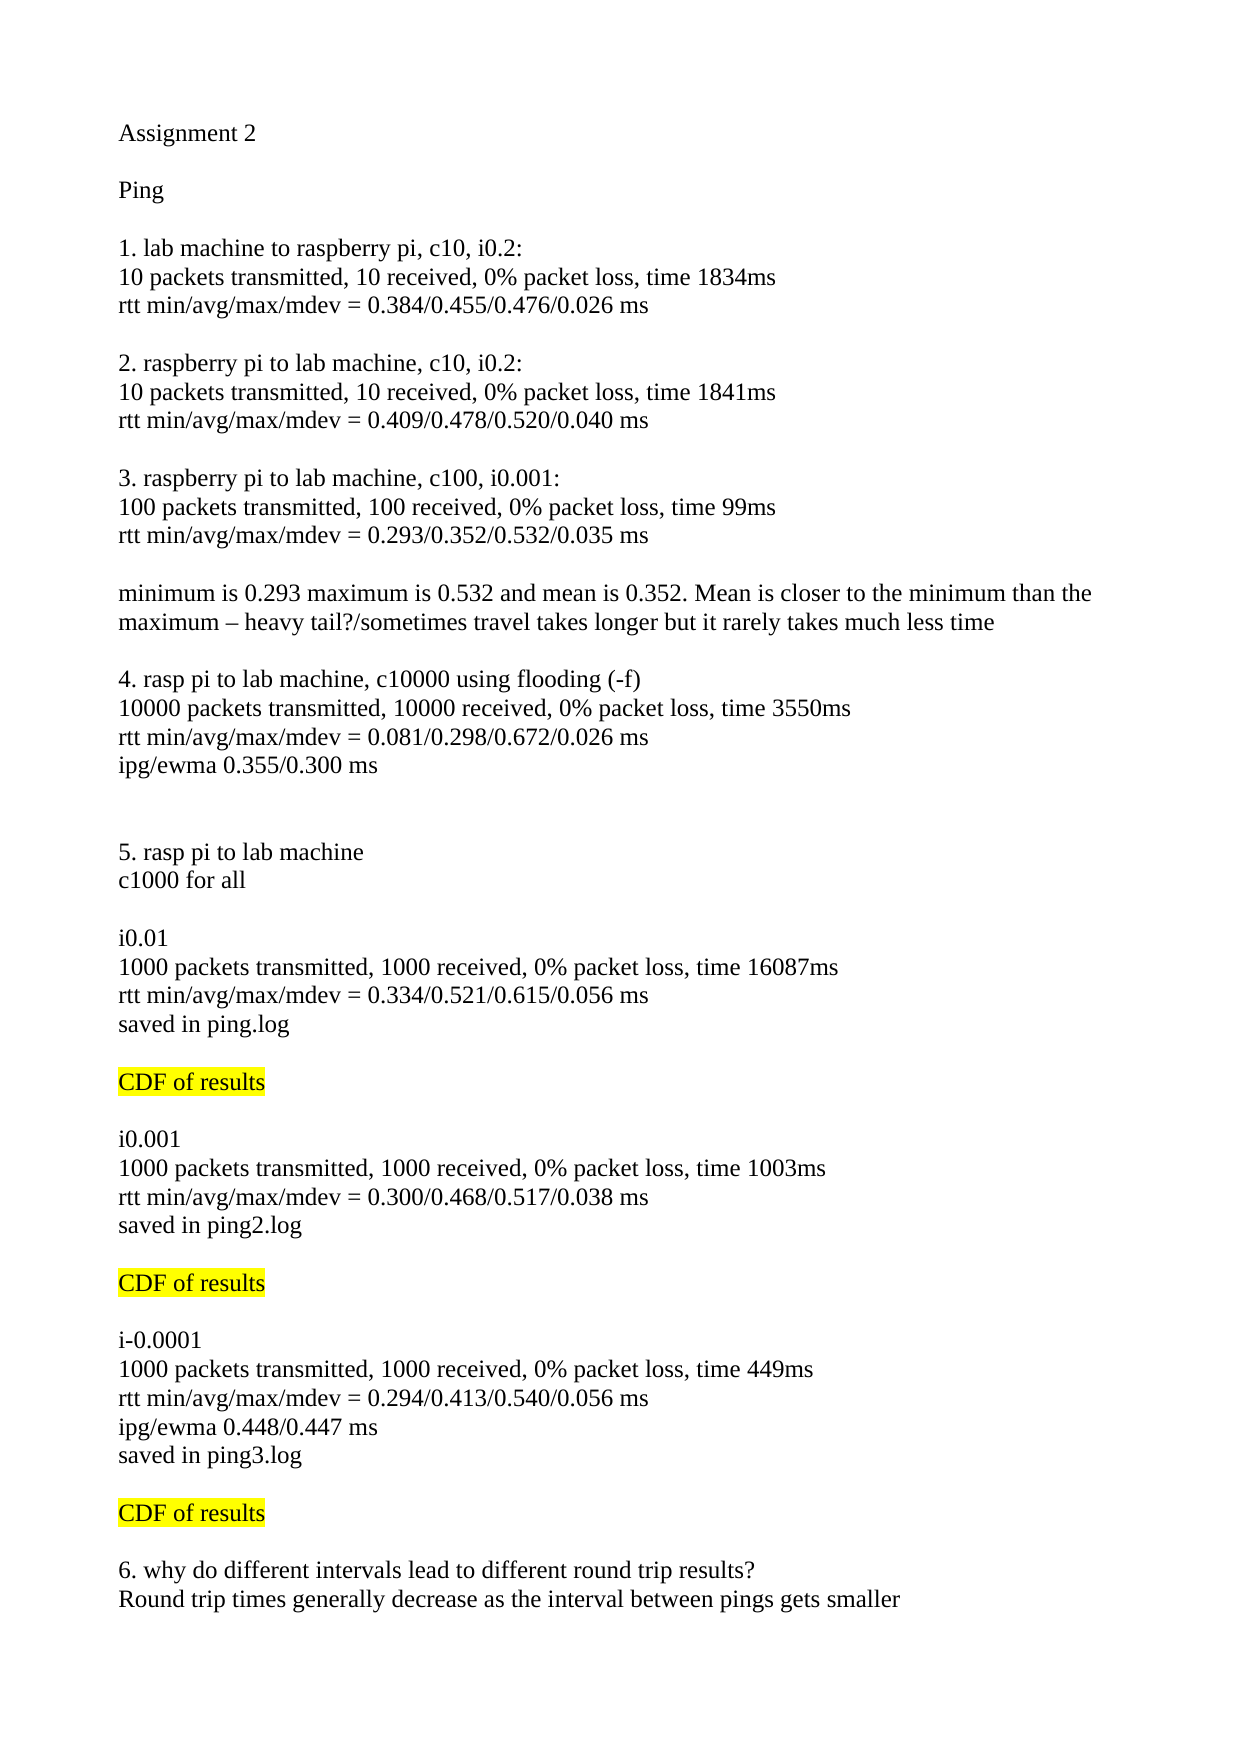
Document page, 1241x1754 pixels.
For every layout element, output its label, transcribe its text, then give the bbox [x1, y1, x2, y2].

text 4. rasp pi to lab machine, c10000 using flooding (-f) [118, 664, 1122, 693]
text 1000 packets transmitted, 1000 received, 0% packet loss, time 449ms [118, 1354, 1122, 1383]
text saved in ping3.log [118, 1441, 1122, 1469]
text rtt min/avg/max/mdev = 0.384/0.455/0.476/0.026 ms [118, 291, 1122, 319]
text rtt min/avg/max/mdev = 0.081/0.298/0.672/0.026 ms [118, 722, 1122, 751]
text 10 packets transmitted, 10 received, 0% packet loss, time 1834ms [118, 262, 1122, 291]
text 5. rasp pi to lab machine [118, 837, 1122, 866]
text minimum is 0.293 maximum is 0.532 and mean is 0.352. Mean is closer to the minimum than the maximum – heavy tail?/sometimes travel takes longer but it rarely takes much less time [118, 578, 1122, 636]
text rtt min/avg/max/mdev = 0.293/0.352/0.532/0.035 ms [118, 521, 1122, 549]
text 1000 packets transmitted, 1000 received, 0% packet loss, time 1003ms [118, 1153, 1122, 1182]
text 2. raspberry pi to lab machine, c10, i0.2: [118, 348, 1122, 377]
text CDF of results [118, 1067, 1122, 1096]
text c1000 for all [118, 866, 1122, 894]
text Ping [118, 176, 1122, 204]
text 6. why do different intervals lead to different round trip results? [118, 1556, 1122, 1584]
text rtt min/avg/max/mdev = 0.300/0.468/0.517/0.038 ms [118, 1182, 1122, 1211]
text 1. lab machine to raspberry pi, c10, i0.2: [118, 233, 1122, 262]
text i-0.0001 [118, 1326, 1122, 1354]
text 1000 packets transmitted, 1000 received, 0% packet loss, time 16087ms [118, 952, 1122, 981]
text 3. raspberry pi to lab machine, c100, i0.001: [118, 463, 1122, 492]
text CDF of results [118, 1268, 1122, 1297]
text 10000 packets transmitted, 10000 received, 0% packet loss, time 3550ms [118, 693, 1122, 722]
text saved in ping.log [118, 1009, 1122, 1038]
text ipg/ewma 0.448/0.447 ms [118, 1412, 1122, 1441]
text rtt min/avg/max/mdev = 0.294/0.413/0.540/0.056 ms [118, 1383, 1122, 1412]
text Assignment 2 [118, 118, 1122, 147]
text saved in ping2.log [118, 1211, 1122, 1239]
text CDF of results [118, 1498, 1122, 1527]
text rtt min/avg/max/mdev = 0.409/0.478/0.520/0.040 ms [118, 406, 1122, 434]
text rtt min/avg/max/mdev = 0.334/0.521/0.615/0.056 ms [118, 981, 1122, 1009]
text 100 packets transmitted, 100 received, 0% packet loss, time 99ms [118, 492, 1122, 521]
text i0.01 [118, 923, 1122, 952]
text i0.001 [118, 1124, 1122, 1153]
text 10 packets transmitted, 10 received, 0% packet loss, time 1841ms [118, 377, 1122, 406]
text ipg/ewma 0.355/0.300 ms [118, 751, 1122, 779]
text Round trip times generally decrease as the interval between pings gets smaller [118, 1584, 1122, 1613]
